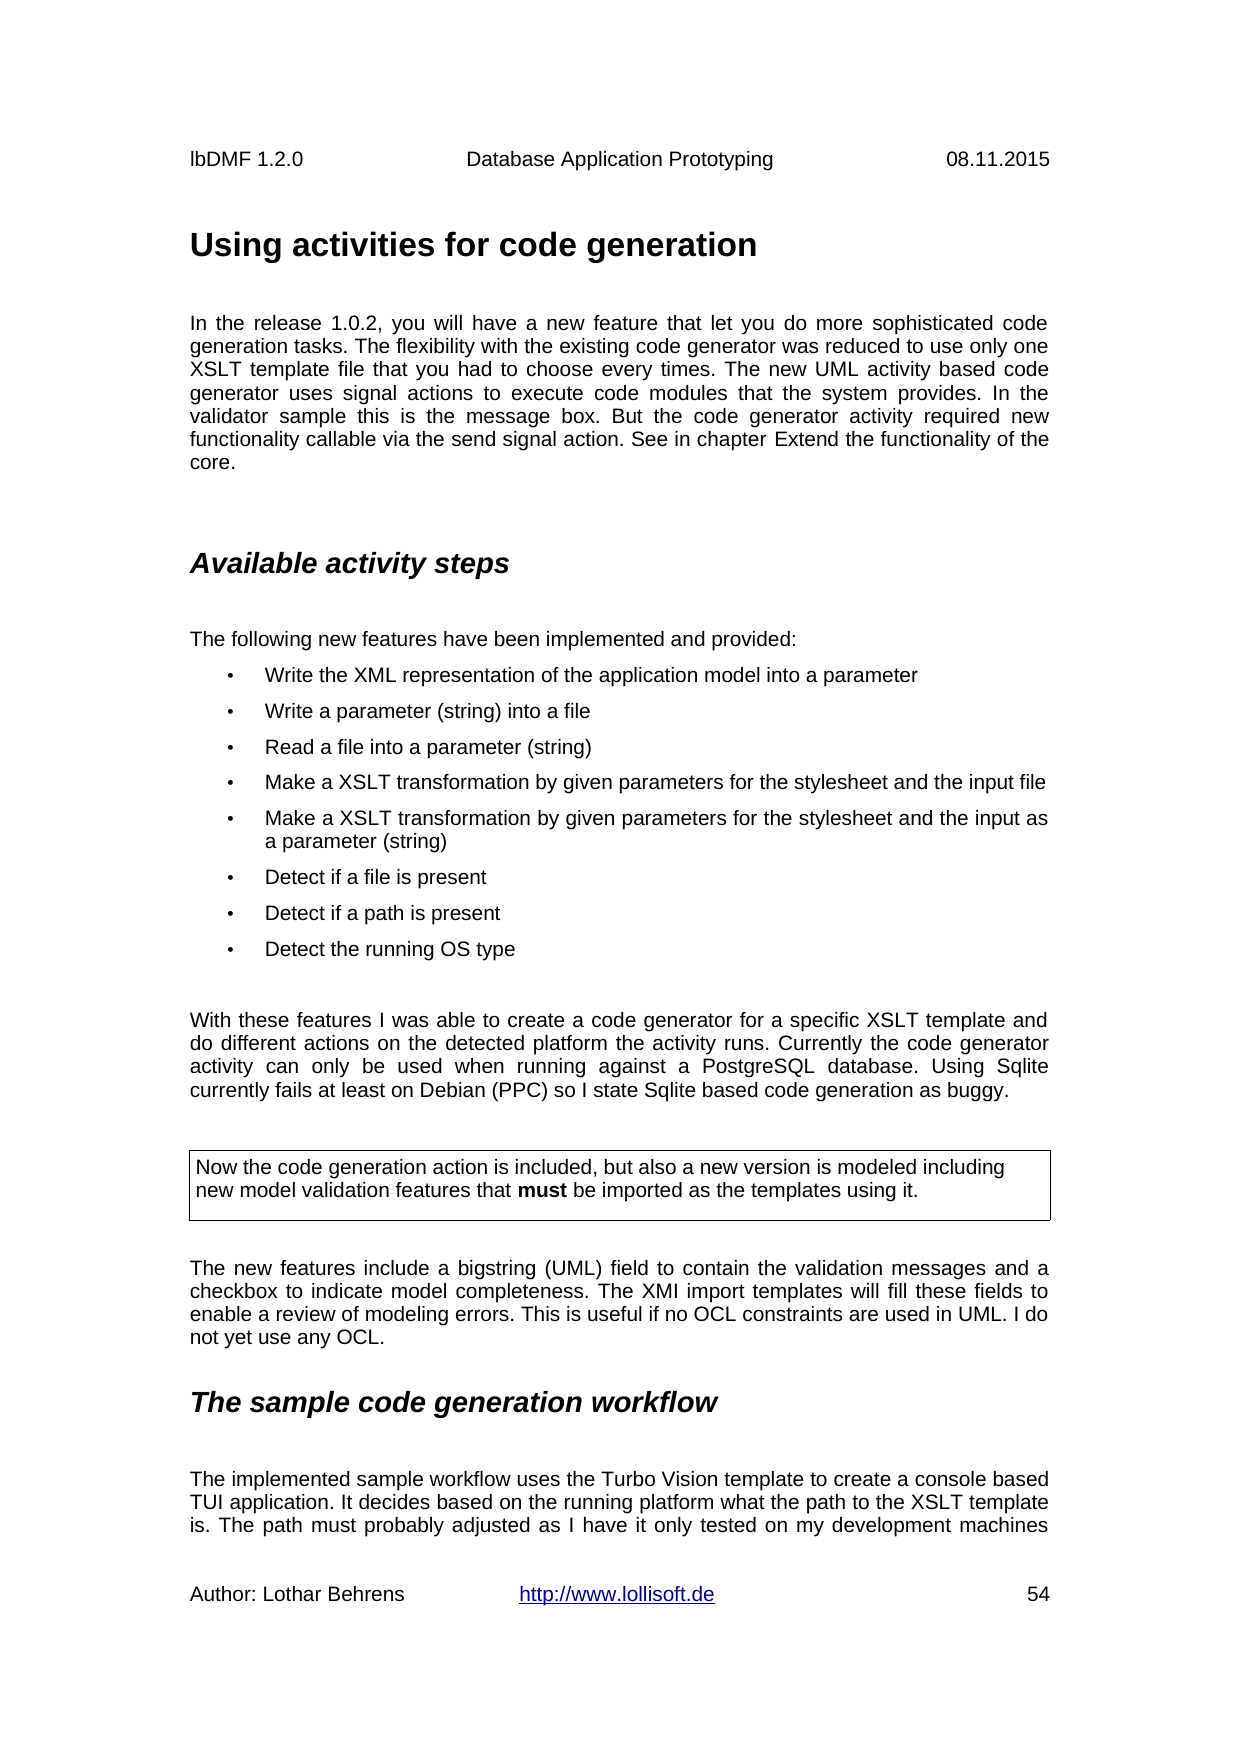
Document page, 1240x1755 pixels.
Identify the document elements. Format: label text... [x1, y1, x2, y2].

text In the release 1.0.2, you will have a new feature that let you do more sophisticated code generation tasks. The flexibility with the existing code generator was reduced to use only one XSLT template file that you had to choose every times. The new UML activity based code generator uses signal actions to execute code modules that the system provides. In the validator sample this is the message box. But the code generator activity required new functionality callable via the send signal action. See in chapter Extend the functionality of the core. [189, 311, 1050, 474]
text With these features I was able to create a code generator for a specific XSLT template and do different actions on the detected platform the activity runs. Currently the code generator activity can only be used when running against a PostgreSQL database. Using Sqlite currently fails at least on Debian (PPC) so I state Sqlite based code generation as buggy. [189, 1008, 1050, 1101]
text The implemented sample workflow uses the Turbo Vision template to create a console based TUI application. It decides based on the running platform what the path to the XSLT template is. The path must probably adjusted as I have it only tested on my development machines [189, 1467, 1050, 1537]
list Write a parameter (string) into a file [227, 699, 1050, 723]
list Detect the running OS type [227, 937, 1050, 960]
list Detect if a path is present [227, 901, 1050, 924]
text The new features include a bigstring (UML) field to contain the validation messages and a checkbox to indicate model completeness. The XMI import templates will fill these fields to enable a review of modeling errors. This is useful if no OCL constraints are used in UML. I do not yet use any OCL. [189, 1256, 1050, 1349]
subtitle The sample code generation workflow [189, 1386, 1050, 1419]
subtitle Using activities for code generation [189, 226, 1050, 263]
list Detect if a file is present [227, 866, 1050, 889]
list Make a XSLT transformation by given parameters for the stylesheet and the input as a parameter (string) [227, 807, 1050, 853]
table_header Now the code generation action is included, but also a new version is modeled including new model validation features that must be imported as the templates using it. [190, 1151, 1050, 1220]
list Make a XSLT transformation by given parameters for the stylesheet and the input file [227, 771, 1050, 794]
text The following new features have been implemented and provided: [189, 628, 1050, 651]
list Write the XML representation of the application model into a parameter [227, 664, 1050, 687]
list Read a file into a parameter (string) [227, 735, 1050, 758]
subtitle Available activity steps [189, 547, 1050, 580]
